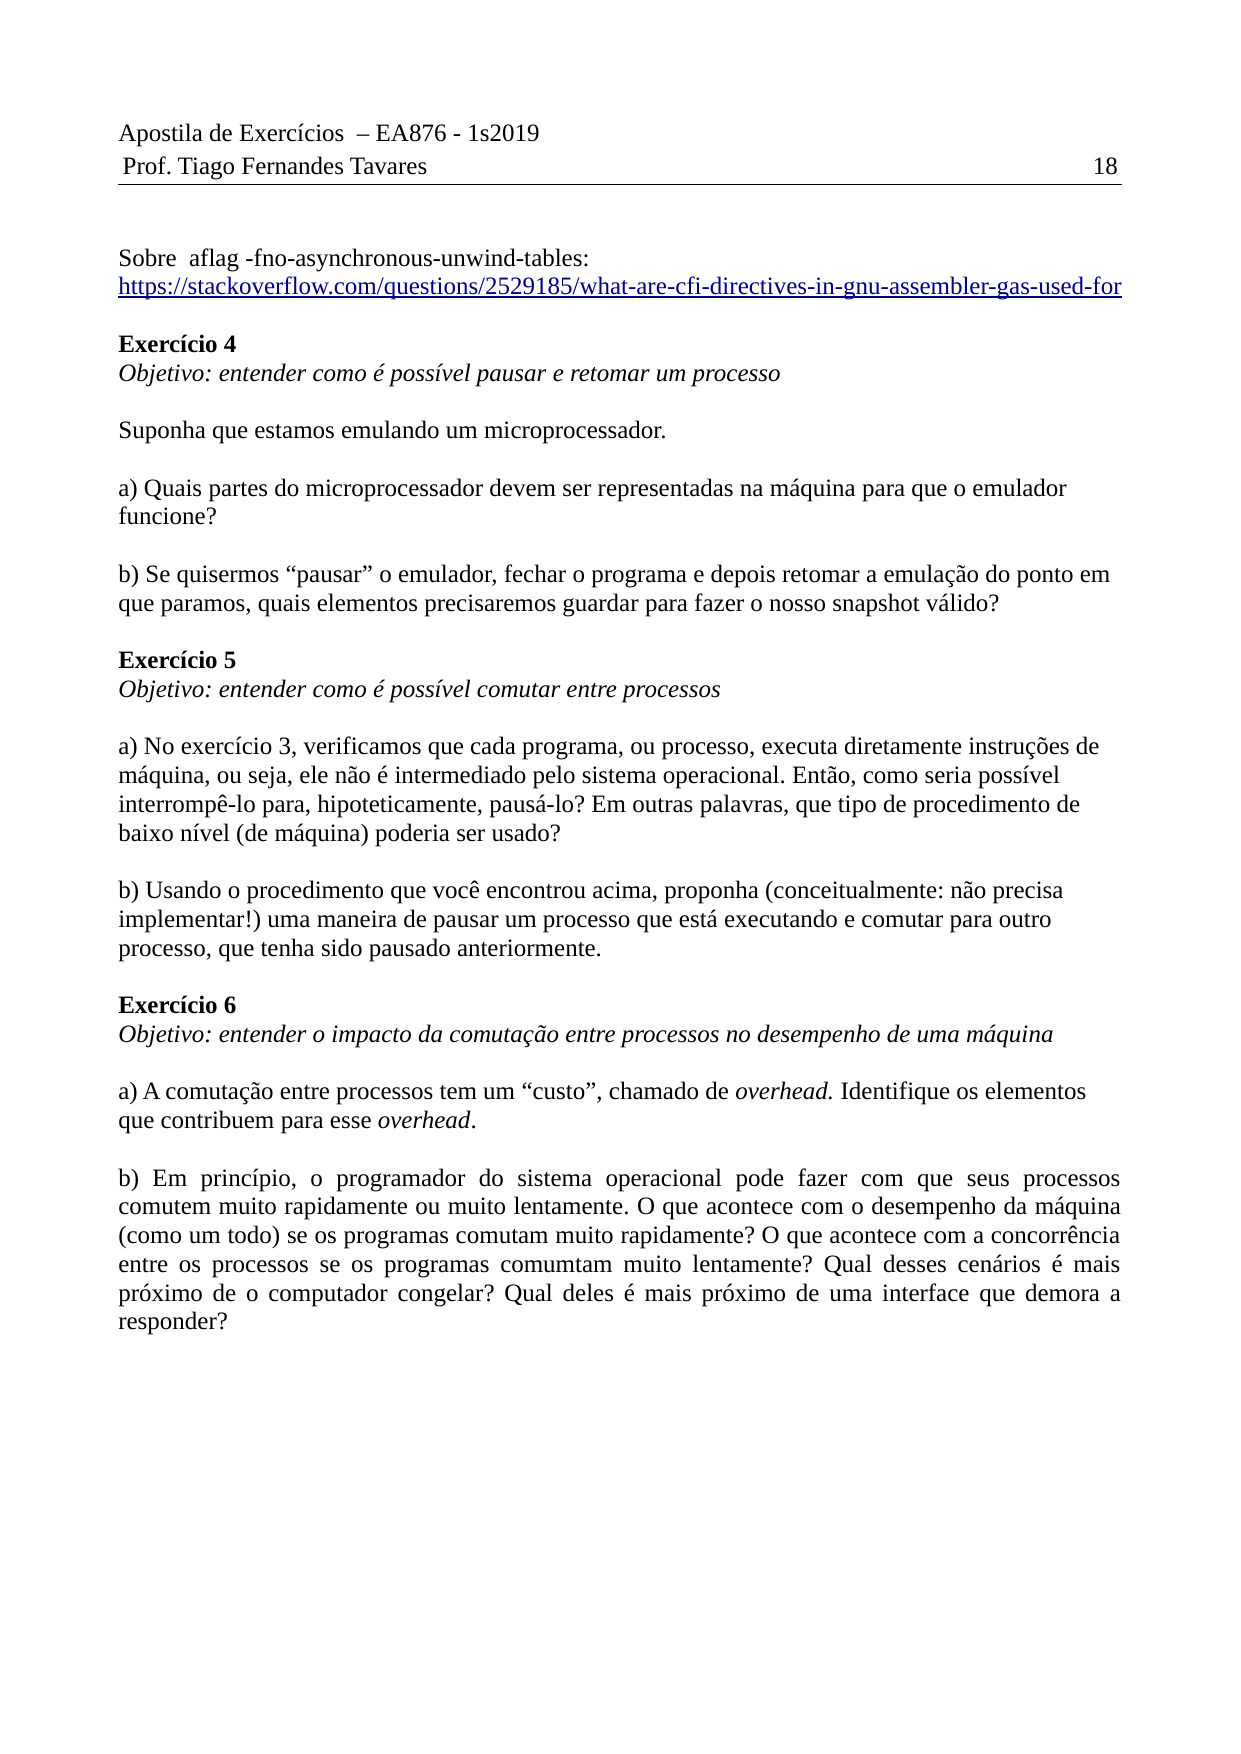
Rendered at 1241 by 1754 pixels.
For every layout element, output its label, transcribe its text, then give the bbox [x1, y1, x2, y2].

text b) Se quisermos “pausar” o emulador, fechar o programa e depois retomar a emulação do ponto em que paramos, quais elementos precisaremos guardar para fazer o nosso snapshot válido? [118, 559, 1122, 616]
text Suponha que estamos emulando um microprocessador. [118, 415, 1122, 444]
text Objetivo: entender o impacto da comutação entre processos no desempenho de uma máquina [118, 1019, 1122, 1048]
text a) A comutação entre processos tem um “custo”, chamado de overhead. Identifique os elementos que contribuem para esse overhead. [118, 1076, 1122, 1134]
text Exercício 4 [118, 329, 1122, 358]
text b) Usando o procedimento que você encontrou acima, proponha (conceitualmente: não precisa implementar!) uma maneira de pausar um processo que está executando e comutar para outro processo, que tenha sido pausado anteriormente. [118, 875, 1122, 961]
text b) Em princípio, o programador do sistema operacional pode fazer com que seus processos comutem muito rapidamente ou muito lentamente. O que acontece com o desempenho da máquina (como um todo) se os programas comutam muito rapidamente? O que acontece com a concorrência entre os processos se os programas comumtam muito lentamente? Qual desses cenários é mais próximo de o computador congelar? Qual deles é mais próximo de uma interface que demora a responder? [118, 1163, 1122, 1335]
text https://stackoverflow.com/questions/2529185/what-are-cfi-directives-in-gnu-assembler-gas-used-for [118, 271, 1122, 296]
text Objetivo: entender como é possível comutar entre processos [118, 674, 1122, 703]
text Exercício 6 [118, 990, 1122, 1019]
text a) Quais partes do microprocessador devem ser representadas na máquina para que o emulador funcione? [118, 473, 1122, 530]
text Sobre aflag -fno-asynchronous-unwind-tables: [118, 243, 1122, 271]
text Objetivo: entender como é possível pausar e retomar um processo [118, 358, 1122, 386]
text a) No exercício 3, verificamos que cada programa, ou processo, executa diretamente instruções de máquina, ou seja, ele não é intermediado pelo sistema operacional. Então, como seria possível interrompê-lo para, hipoteticamente, pausá-lo? Em outras palavras, que tipo de procedimento de baixo nível (de máquina) poderia ser usado? [118, 731, 1122, 846]
text Exercício 5 [118, 645, 1122, 674]
